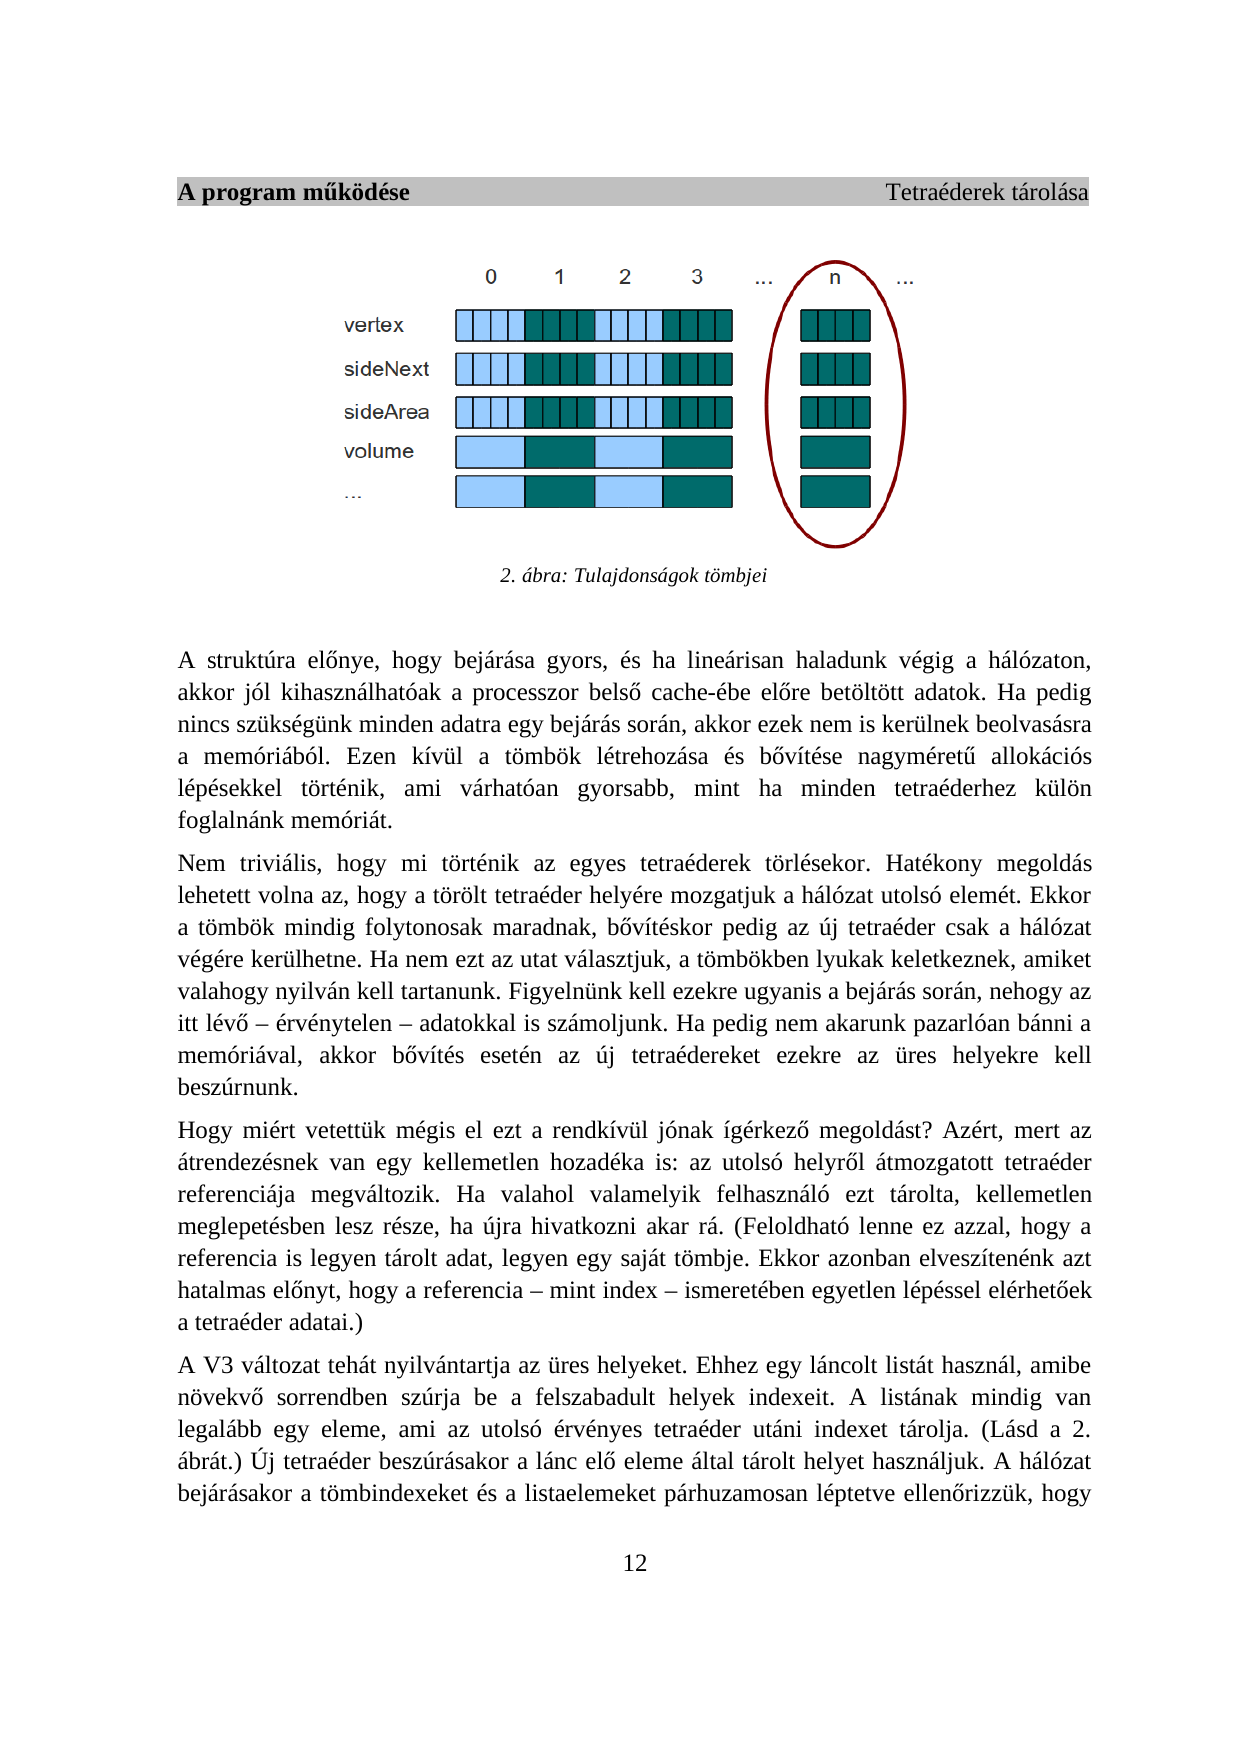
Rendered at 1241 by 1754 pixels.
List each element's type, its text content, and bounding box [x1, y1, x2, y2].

picture [335, 260, 939, 549]
text 2. ábra: Tulajdonságok tömbjei [319, 557, 951, 587]
text A struktúra előnye, hogy bejárása gyors, és ha lineárisan haladunk végig a hálózaton, akkor jól kihasználhatóak a processzor belső cache-ébe előre betöltött adatok. Ha pedig nincs szükségünk minden adatra egy bejárás során, akkor ezek nem is kerülnek beolvasásra a memóriából. Ezen kívül a tömbök létrehozása és bővítése nagyméretű allokációs lépésekkel történik, ami várhatóan gyorsabb, mint ha minden tetraéderhez külön foglalnánk memóriát. [177, 645, 1093, 834]
text Hogy miért vetettük mégis el ezt a rendkívül jónak ígérkező megoldást? Azért, mert az átrendezésnek van egy kellemetlen hozadéka is: az utolsó helyről átmozgatott tetraéder referenciája megváltozik. Ha valahol valamelyik felhasználó ezt tárolta, kellemetlen meglepetésben lesz része, ha újra hivatkozni akar rá. (Feloldható lenne ez azzal, hogy a referencia is legyen tárolt adat, legyen egy saját tömbje. Ekkor azonban elveszítenénk azt hatalmas előnyt, hogy a referencia – mint index – ismeretében egyetlen lépéssel elérhetőek a tetraéder adatai.) [177, 1115, 1093, 1335]
text Nem triviális, hogy mi történik az egyes tetraéderek törlésekor. Hatékony megoldás lehetett volna az, hogy a törölt tetraéder helyére mozgatjuk a hálózat utolsó elemét. Ekkor a tömbök mindig folytonosak maradnak, bővítéskor pedig az új tetraéder csak a hálózat végére kerülhetne. Ha nem ezt az utat választjuk, a tömbökben lyukak keletkeznek, amiket valahogy nyilván kell tartanunk. Figyelnünk kell ezekre ugyanis a bejárás során, nehogy az itt lévő – érvénytelen – adatokkal is számoljunk. Ha pedig nem akarunk pazarlóan bánni a memóriával, akkor bővítés esetén az új tetraédereket ezekre az üres helyekre kell beszúrnunk. [177, 848, 1093, 1101]
text A V3 változat tehát nyilvántartja az üres helyeket. Ehhez egy láncolt listát használ, amibe növekvő sorrendben szúrja be a felszabadult helyek indexeit. A listának mindig van legalább egy eleme, ami az utolsó érvényes tetraéder utáni indexet tárolja. (Lásd a 2. ábrát.) Új tetraéder beszúrásakor a lánc elő eleme által tárolt helyet használjuk. A hálózat bejárásakor a tömbindexeket és a listaelemeket párhuzamosan léptetve ellenőrizzük, hogy [177, 1350, 1093, 1507]
